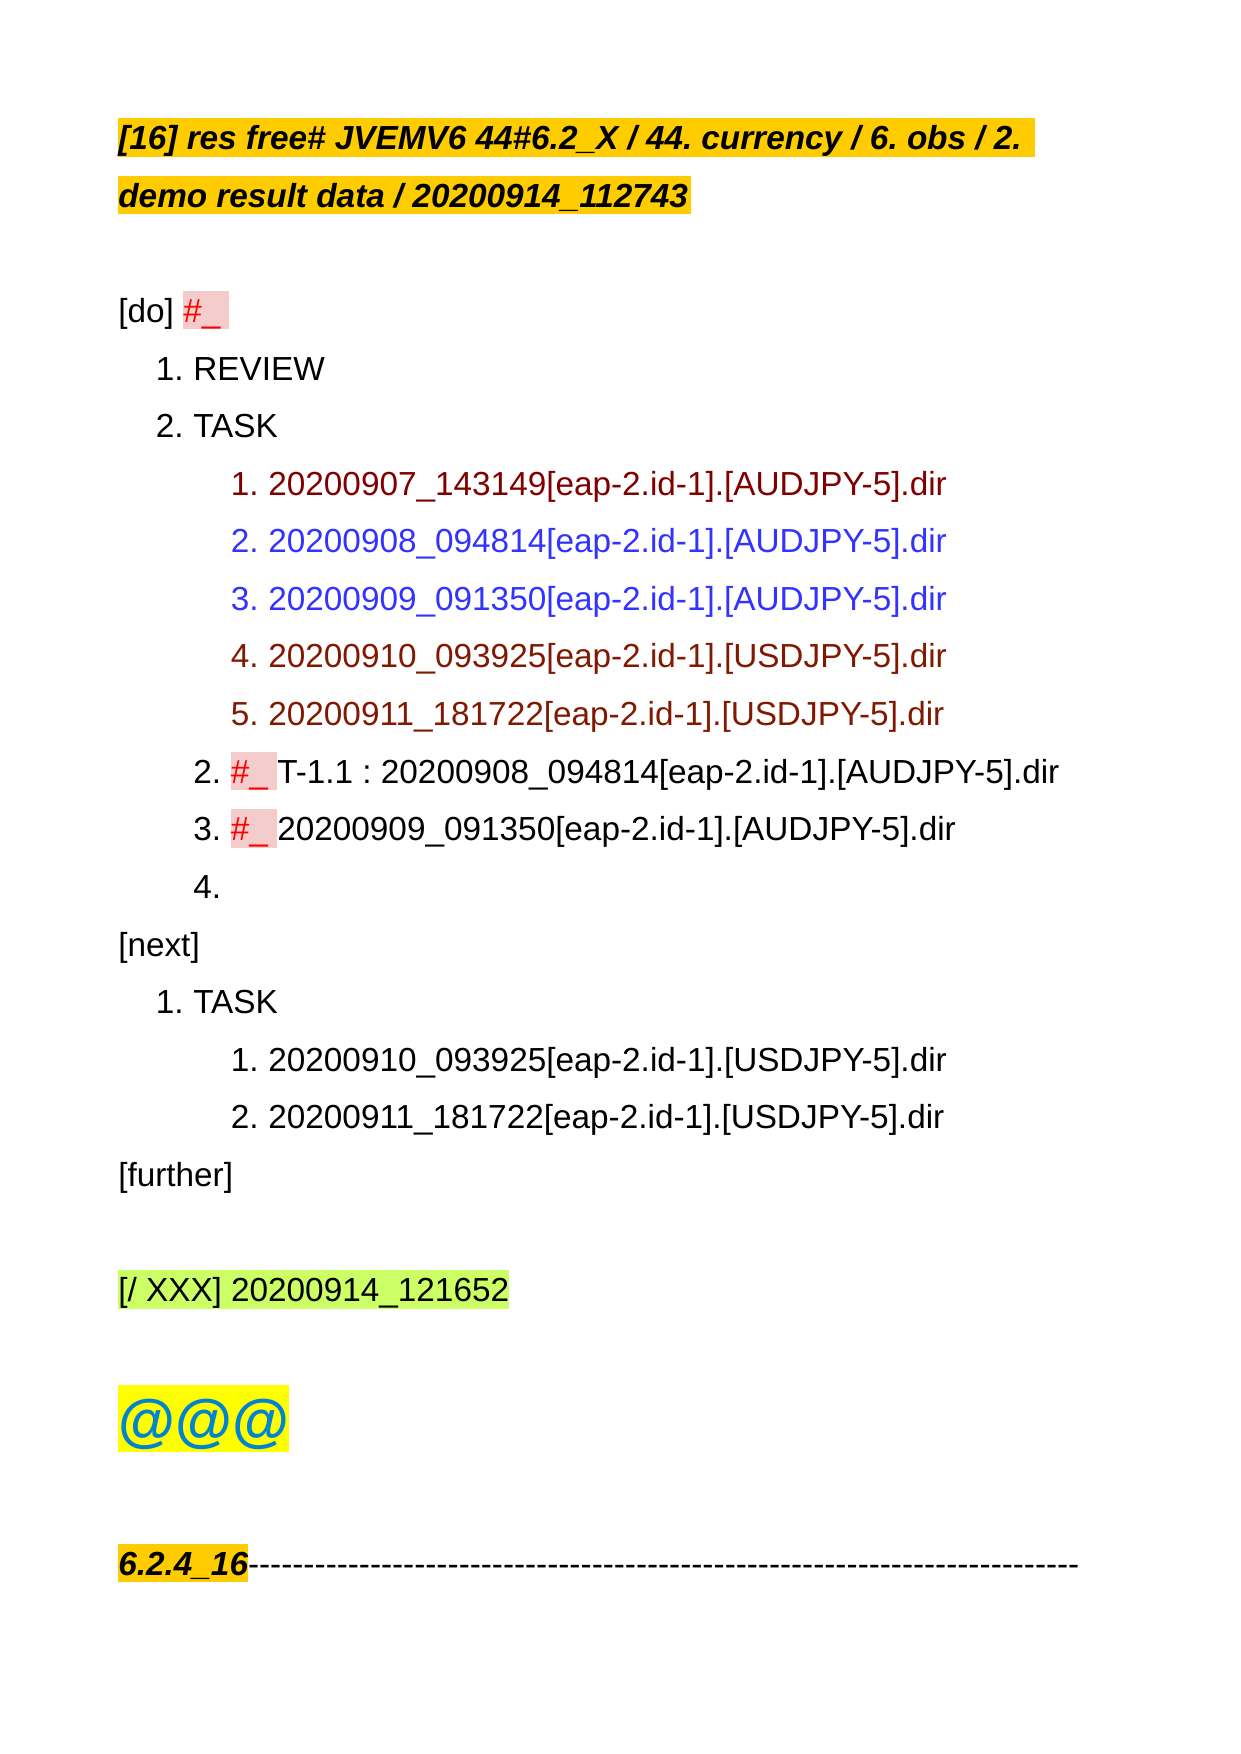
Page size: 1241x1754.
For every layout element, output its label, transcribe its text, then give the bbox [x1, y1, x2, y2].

text [further] [118, 1155, 1122, 1193]
text 6.2.4_16--------------------------------------------------------------------------- [118, 1544, 1122, 1582]
list 20200909_091350[eap-2.id-1].[AUDJPY-5].dir [231, 579, 1122, 617]
list 20200911_181722[eap-2.id-1].[USDJPY-5].dir [231, 694, 1122, 733]
text [/ XXX] 20200914_121652 [118, 1213, 1122, 1309]
text [next] [118, 924, 1122, 963]
text @@@ [118, 1385, 1122, 1452]
list TASK [156, 406, 1122, 444]
list #_ 20200909_091350[eap-2.id-1].[AUDJPY-5].dir [193, 809, 1122, 848]
list #_ T-1.1 : 20200908_094814[eap-2.id-1].[AUDJPY-5].dir [193, 752, 1122, 790]
text [do] #_ [118, 291, 1122, 329]
text [16] res free# JVEMV6 44#6.2_X / 44. currency / 6. obs / 2. demo result data / 20200914_112743 [118, 118, 1122, 214]
list REVIEW [156, 348, 1122, 387]
list TASK [156, 982, 1122, 1021]
list 20200910_093925[eap-2.id-1].[USDJPY-5].dir [231, 1040, 1122, 1078]
list 20200908_094814[eap-2.id-1].[AUDJPY-5].dir [231, 521, 1122, 560]
list 20200910_093925[eap-2.id-1].[USDJPY-5].dir [231, 637, 1122, 675]
list 20200911_181722[eap-2.id-1].[USDJPY-5].dir [231, 1097, 1122, 1136]
list 20200907_143149[eap-2.id-1].[AUDJPY-5].dir [231, 464, 1122, 502]
